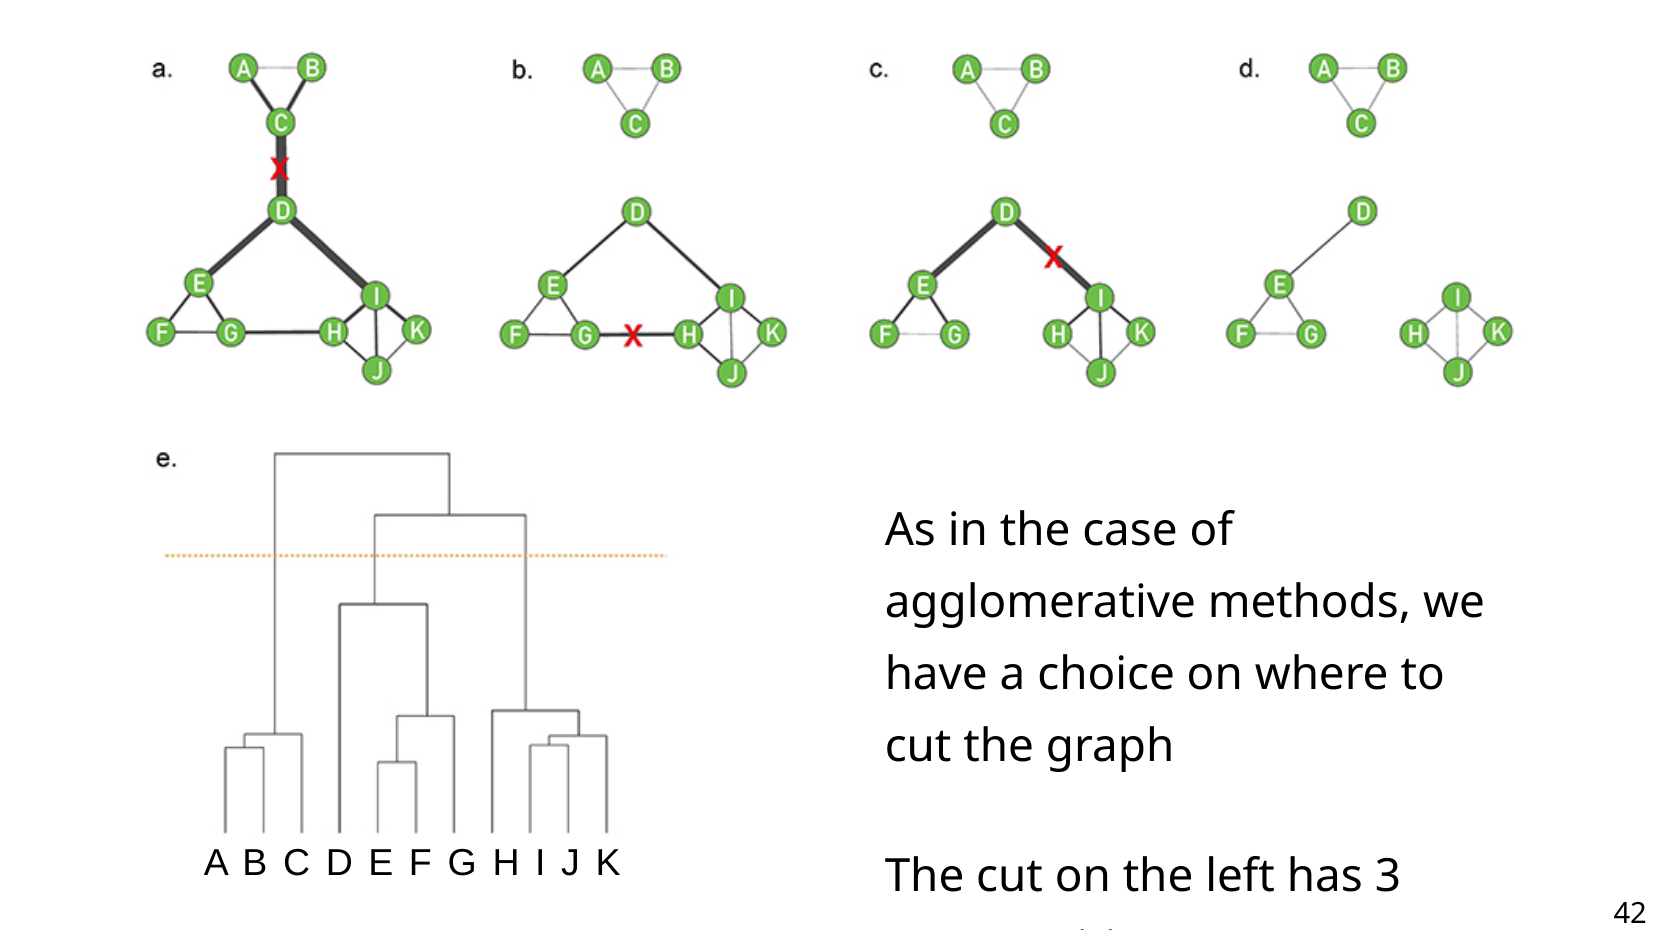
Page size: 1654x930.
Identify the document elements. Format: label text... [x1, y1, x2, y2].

text_box [780, 435, 1516, 901]
text_box As in the case of agglomerative methods, we have a choice on where to cut the graph The cut on the left has 3 communities [870, 479, 1505, 899]
title Divisive clustering [82, 1, 1571, 225]
picture [124, 27, 1531, 905]
text_box A B C D E F G H I J K [189, 834, 670, 885]
